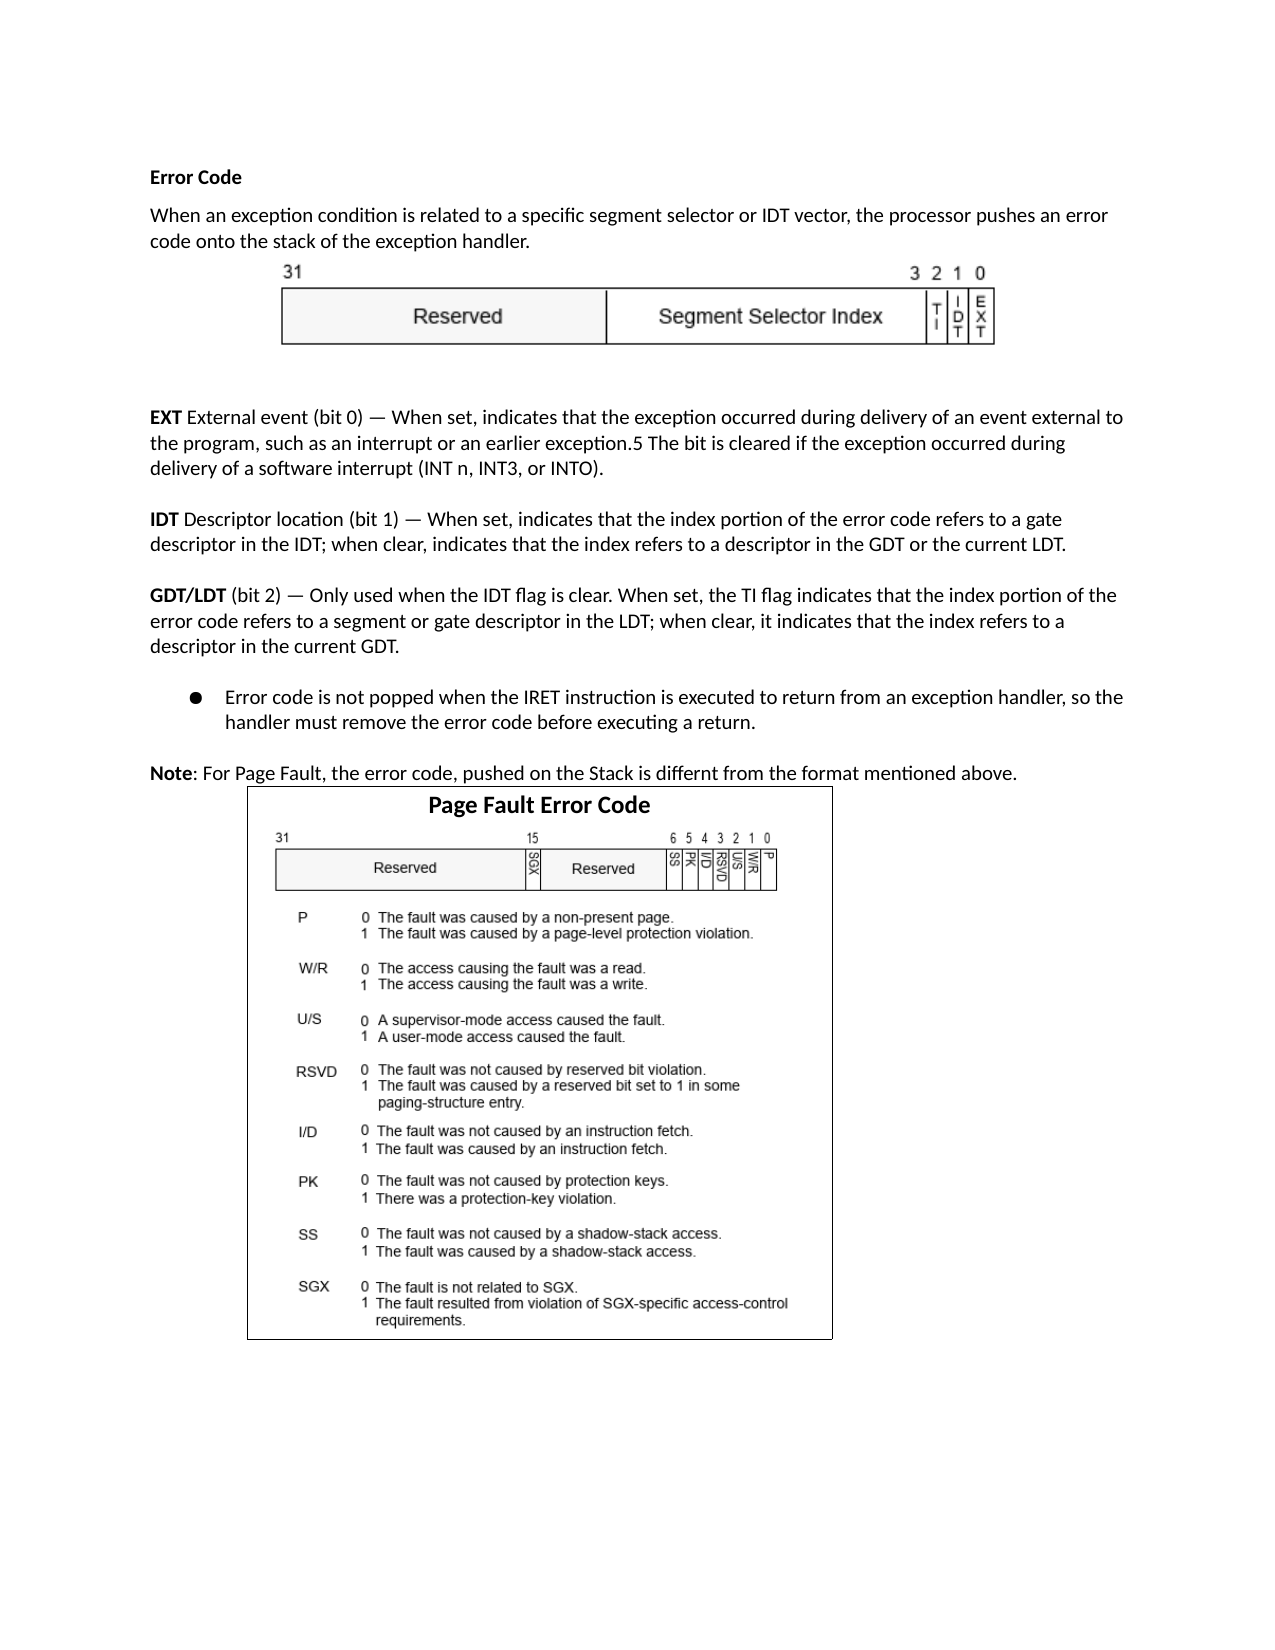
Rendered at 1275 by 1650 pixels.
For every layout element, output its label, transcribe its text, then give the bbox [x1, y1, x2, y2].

text EXT External event (bit 0) — When set, indicates that the exception occurred during delivery of an event external to the program, such as an interrupt or an earlier exception.5 The bit is cleared if the exception occurred during delivery of a software interrupt (INT n, INT3, or INTO). [150, 404, 1125, 481]
subtitle Error Code [150, 164, 1125, 190]
picture [271, 253, 1004, 354]
text IDT Descriptor location (bit 1) — When set, indicates that the index portion of the error code refers to a gate descriptor in the IDT; when clear, indicates that the index refers to a descriptor in the GDT or the current LDT. [150, 506, 1125, 557]
text When an exception condition is related to a specific segment selector or IDT vector, the processor pushes an error code onto the stack of the exception handler. [150, 202, 1125, 253]
list Error code is not popped when the IRET instruction is executed to return from an exception handler, so the handler must remove the error code before executing a return. [187, 684, 1125, 735]
text GDT/LDT (bit 2) — Only used when the IDT flag is clear. When set, the TI flag indicates that the index portion of the error code refers to a segment or gate descriptor in the LDT; when clear, it indicates that the index refers to a descriptor in the current GDT. [150, 582, 1125, 659]
text Page Fault Error Code [250, 789, 829, 819]
picture [250, 819, 829, 1337]
text Note: For Page Fault, the error code, pushed on the Stack is differnt from the format mentioned above. [150, 760, 1125, 786]
